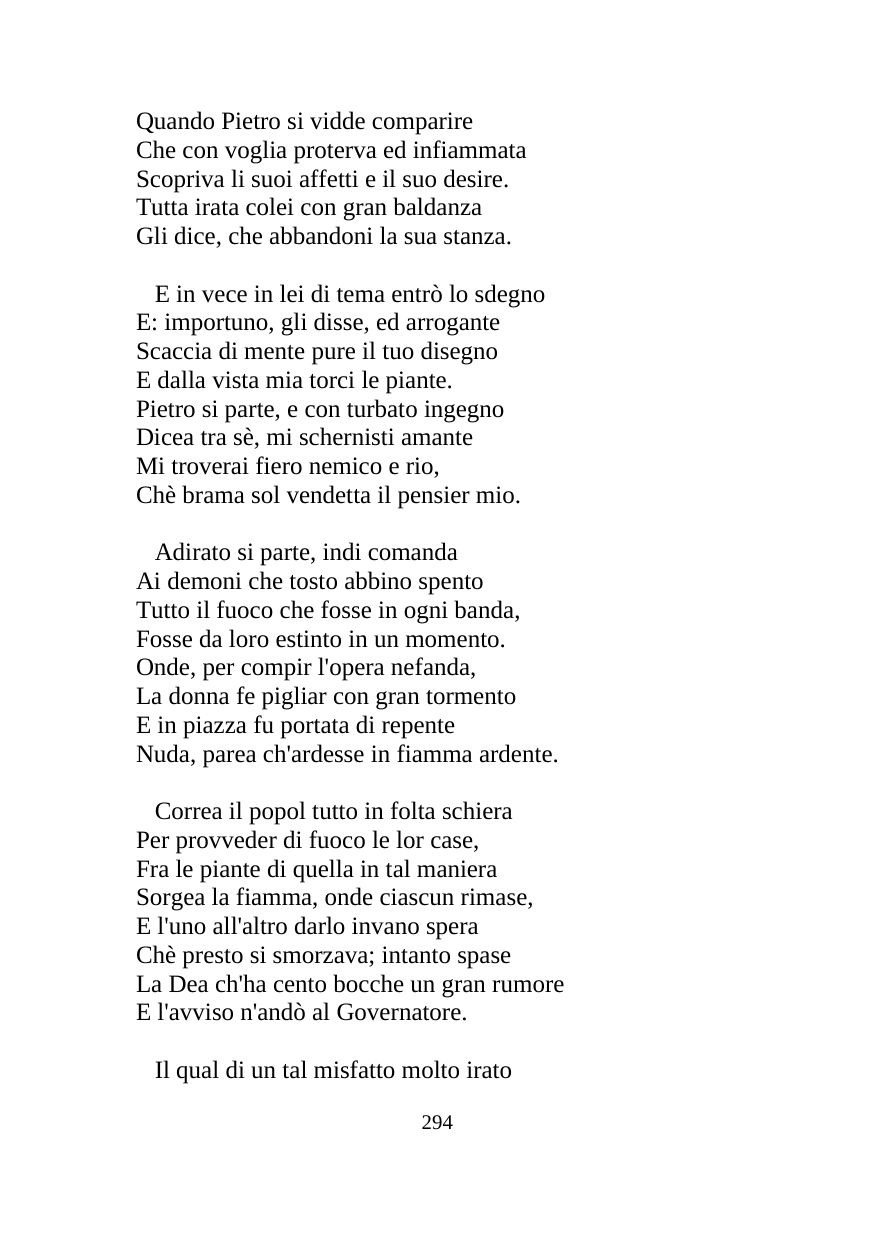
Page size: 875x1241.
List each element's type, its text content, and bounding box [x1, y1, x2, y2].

text Pietro si parte, e con turbato ingegno [106, 394, 768, 422]
text Ai demoni che tosto abbino spento [106, 566, 768, 595]
text E l'avviso n'andò al Governatore. [106, 997, 768, 1026]
text Nuda, parea ch'ardesse in fiamma ardente. [106, 739, 768, 767]
text Mi troverai fiero nemico e rio, [106, 451, 768, 480]
text Quando Pietro si vidde comparire [106, 106, 768, 135]
text Onde, per compir l'opera nefanda, [106, 652, 768, 681]
text Gli dice, che abbandoni la sua stanza. [106, 221, 768, 250]
text E in vece in lei di tema entrò lo sdegno [125, 279, 768, 307]
text Per provveder di fuoco le lor case, [106, 825, 768, 854]
text Correa il popol tutto in folta schiera [125, 796, 768, 825]
text E l'uno all'altro darlo invano spera [106, 911, 768, 940]
text Fra le piante di quella in tal maniera [106, 854, 768, 882]
text La Dea ch'ha cento bocche un gran rumore [106, 969, 768, 997]
text Scopriva li suoi affetti e il suo desire. [106, 164, 768, 192]
text La donna fe pigliar con gran tormento [106, 681, 768, 710]
text Il qual di un tal misfatto molto irato [125, 1055, 768, 1084]
text Dicea tra sè, mi schernisti amante [106, 422, 768, 451]
text Fosse da loro estinto in un momento. [106, 624, 768, 652]
text E: importuno, gli disse, ed arrogante [106, 307, 768, 336]
text Chè presto si smorzava; intanto spase [106, 940, 768, 969]
text Chè brama sol vendetta il pensier mio. [106, 480, 768, 509]
text Scaccia di mente pure il tuo disegno [106, 336, 768, 365]
text E dalla vista mia torci le piante. [106, 365, 768, 394]
text Sorgea la fiamma, onde ciascun rimase, [106, 882, 768, 911]
text Adirato si parte, indi comanda [125, 537, 768, 566]
text E in piazza fu portata di repente [106, 710, 768, 739]
text Tutta irata colei con gran baldanza [106, 192, 768, 221]
text Che con voglia proterva ed infiammata [106, 135, 768, 164]
text Tutto il fuoco che fosse in ogni banda, [106, 595, 768, 624]
